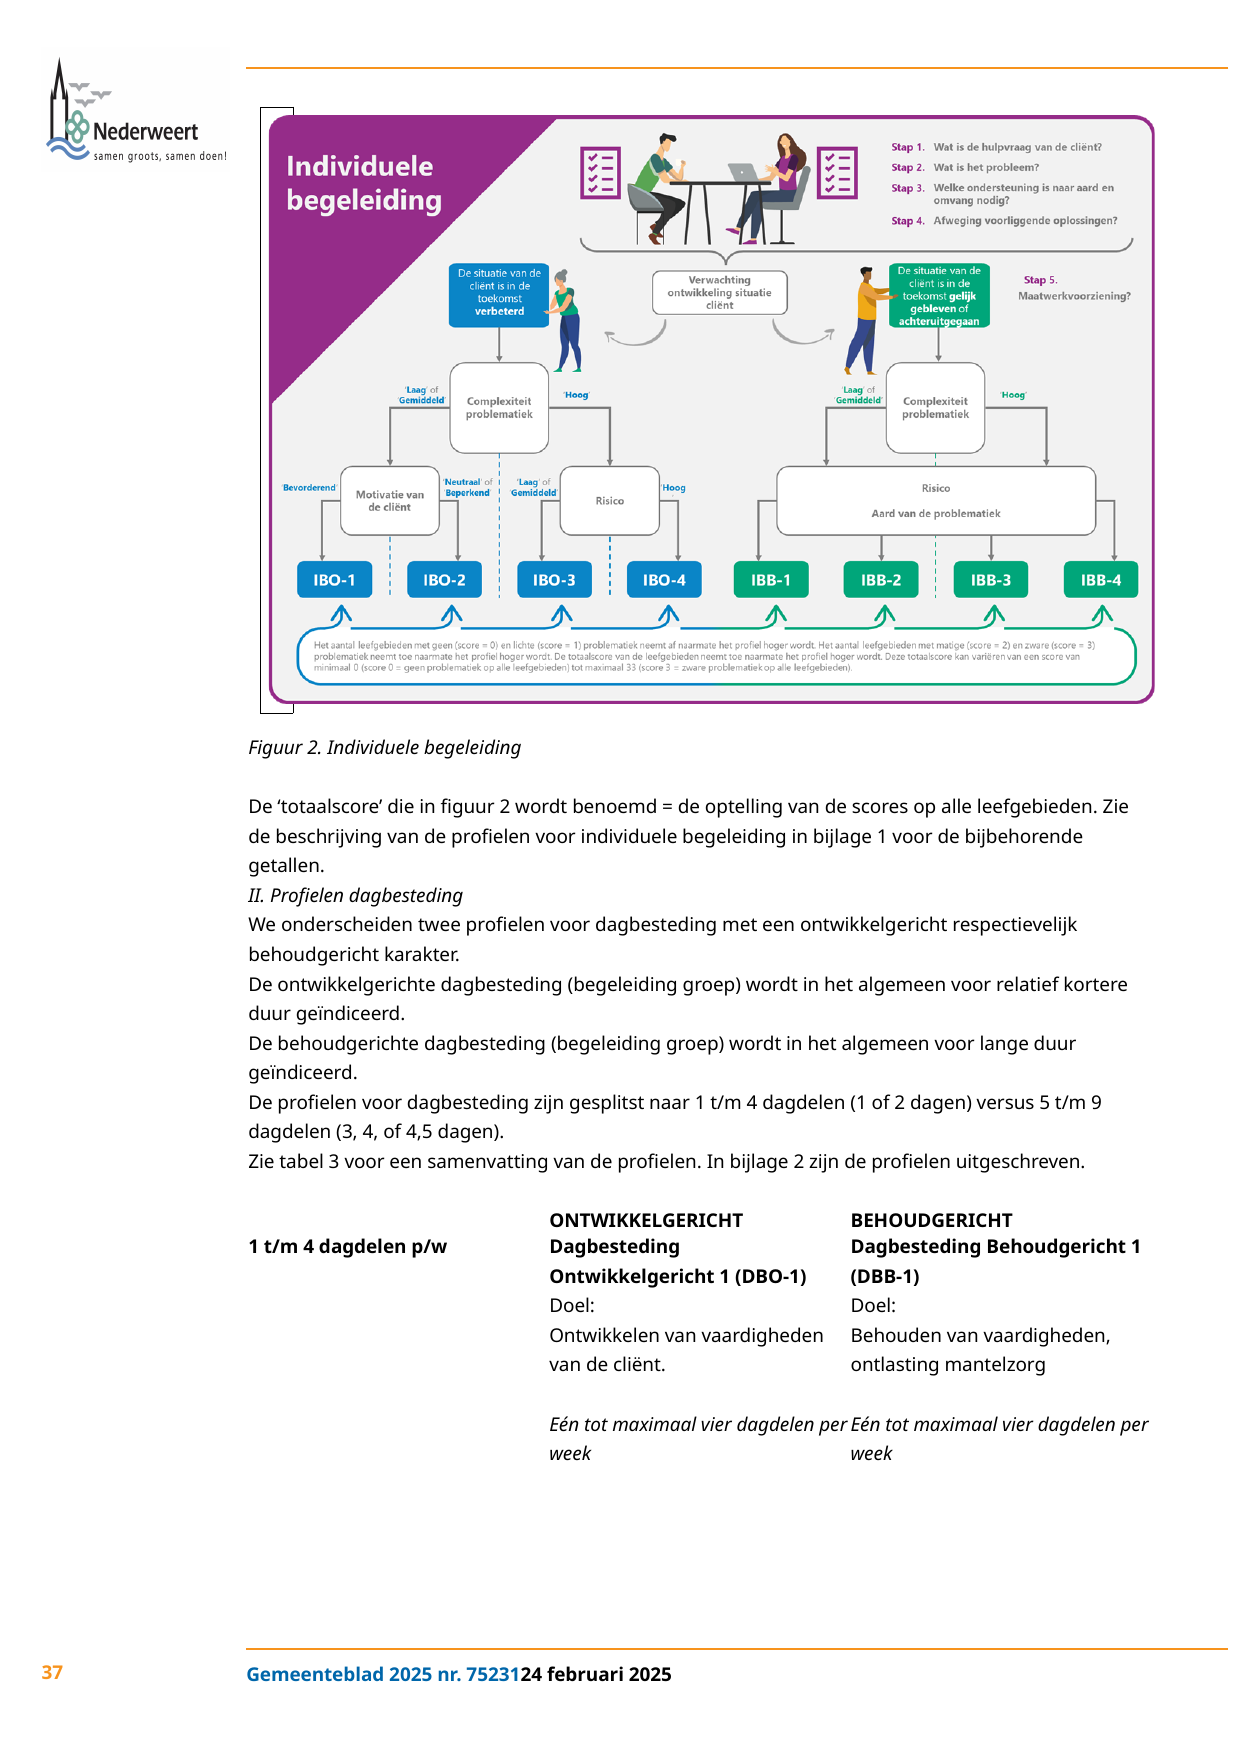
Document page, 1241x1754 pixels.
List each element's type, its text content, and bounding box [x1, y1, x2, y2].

table_header BEHOUDGERICHT [850, 1208, 1152, 1233]
text Figuur 2. Individuele begeleiding [248, 734, 1152, 760]
text De ontwikkelgerichte dagbesteding (begeleiding groep) wordt in het algemeen voor relatief kortere duur geïndiceerd. [248, 971, 1152, 1026]
text De behoudgerichte dagbesteding (begeleiding groep) wordt in het algemeen voor lange duur geïndiceerd. [248, 1030, 1152, 1085]
text De ‘totaalscore’ die in figuur 2 wordt benoemd = de optelling van de scores op alle leefgebieden. Zie de beschrijving van de profielen voor individuele begeleiding in bijlage 1 voor de bijbehorende getallen. [248, 793, 1152, 878]
text We onderscheiden twee profielen voor dagbesteding met een ontwikkelgericht respectievelijk behoudgericht karakter. [248, 912, 1152, 967]
table_cell Dagbesteding Behoudgericht 1 (DBB-1) Doel: Behouden van vaardigheden, ontlasting mantelzorg Eén tot maximaal vier dagdelen per week [850, 1233, 1152, 1466]
picture [41, 47, 231, 172]
table_header [248, 1208, 549, 1233]
text II. Profielen dagbesteding [248, 882, 1152, 908]
table_header ONTWIKKELGERICHT [549, 1208, 850, 1233]
table_cell 1 t/m 4 dagdelen p/w [248, 1233, 549, 1466]
picture [268, 115, 1155, 704]
text Zie tabel 3 voor een samenvatting van de profielen. In bijlage 2 zijn de profielen uitgeschreven. [248, 1148, 1152, 1174]
table_cell Dagbesteding Ontwikkelgericht 1 (DBO-1) Doel: Ontwikkelen van vaardigheden van de cliënt. Eén tot maximaal vier dagdelen per week [549, 1233, 850, 1466]
text De profielen voor dagbesteding zijn gesplitst naar 1 t/m 4 dagdelen (1 of 2 dagen) versus 5 t/m 9 dagdelen (3, 4, of 4,5 dagen). [248, 1089, 1152, 1144]
